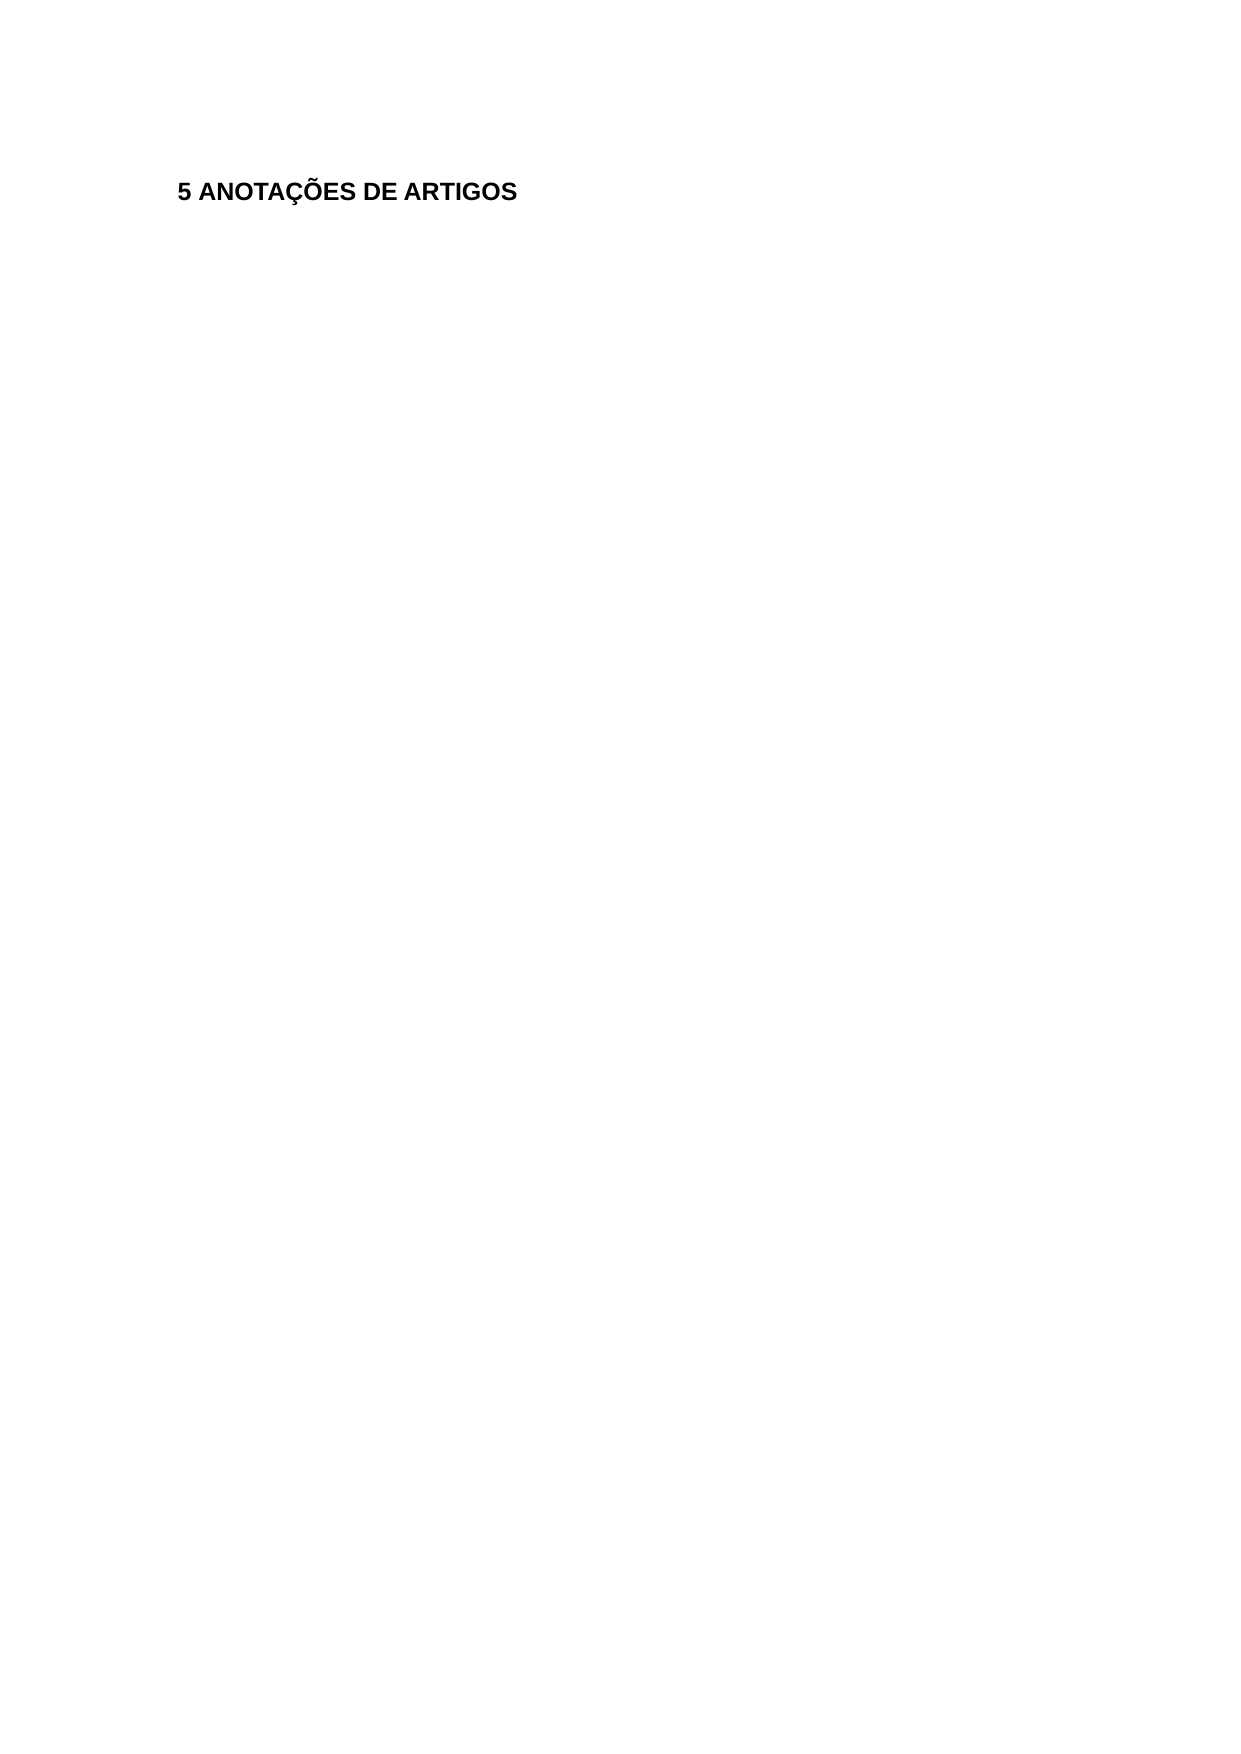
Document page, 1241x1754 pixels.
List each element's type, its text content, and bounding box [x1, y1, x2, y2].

subtitle Anotações de artigos [177, 177, 1122, 206]
